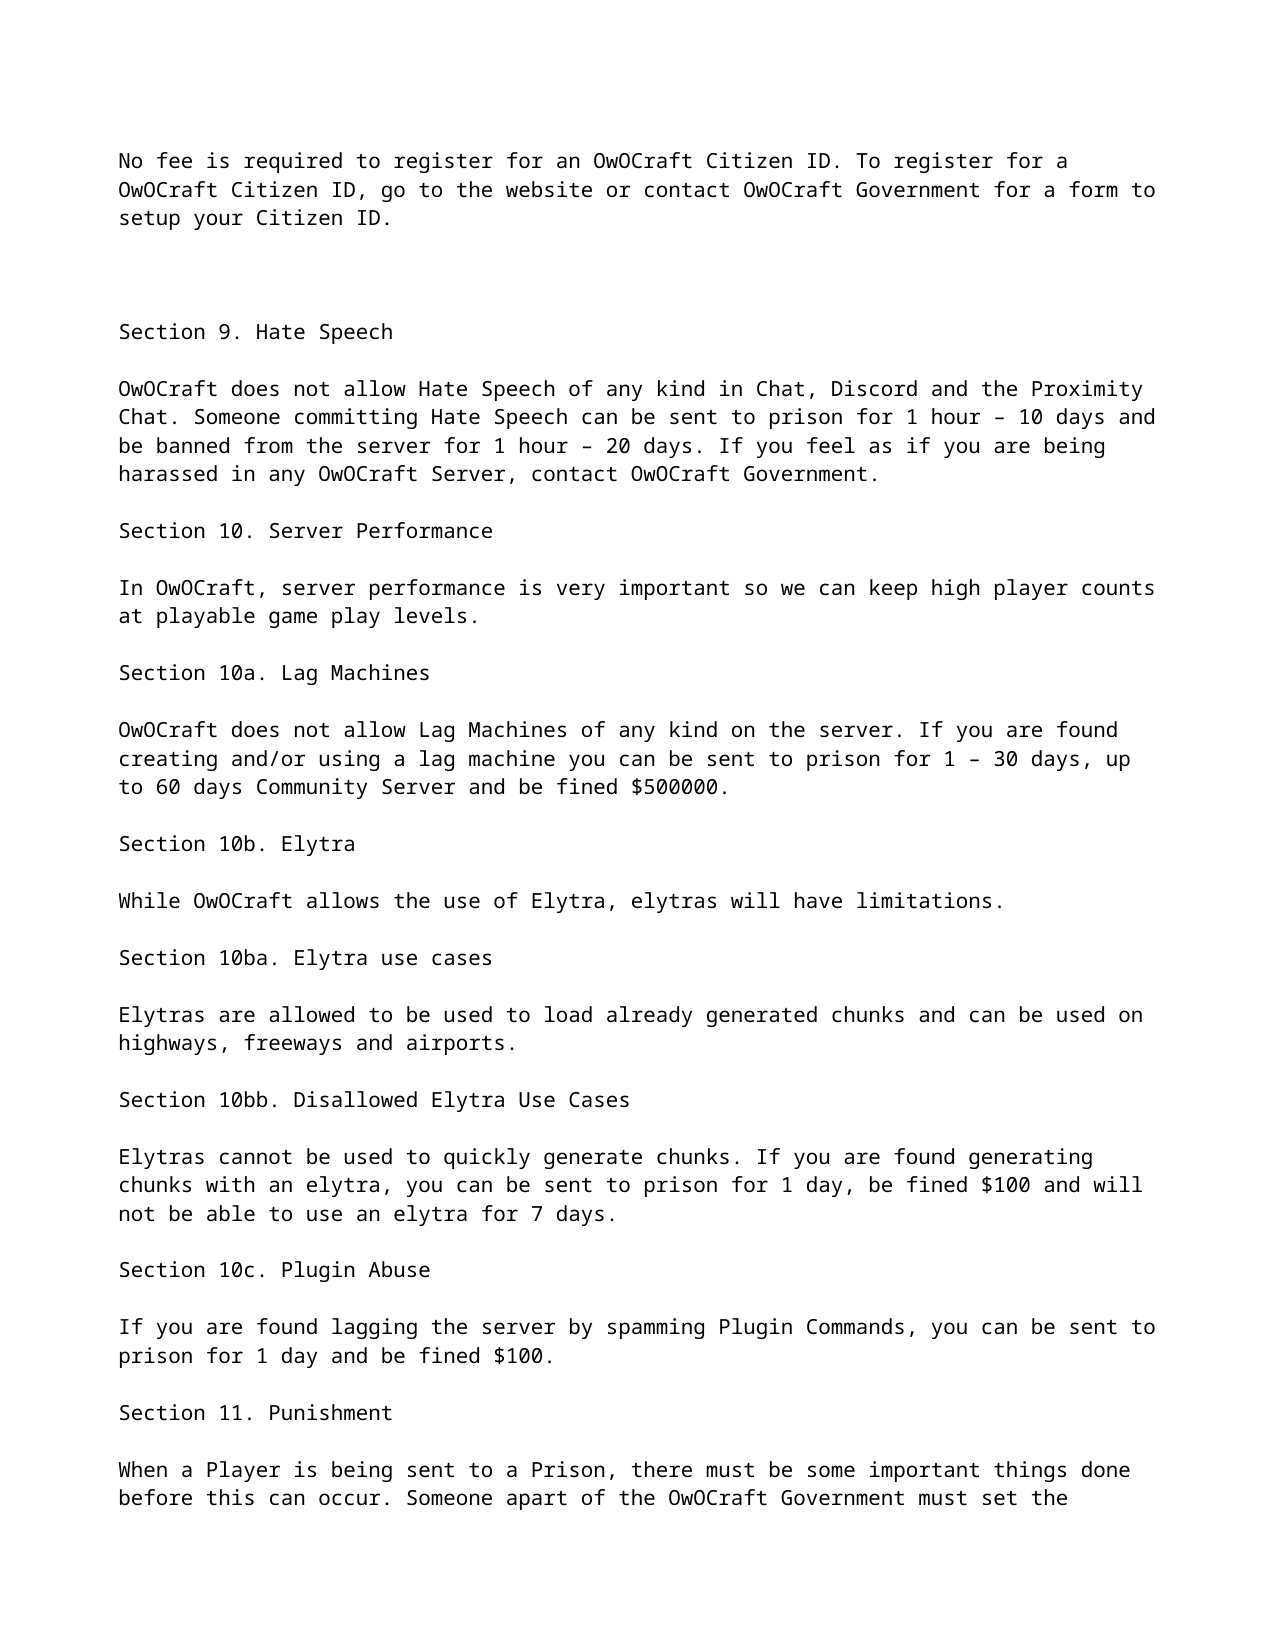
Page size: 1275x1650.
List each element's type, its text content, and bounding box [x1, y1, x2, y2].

text OwOCraft does not allow Lag Machines of any kind on the server. If you are found creating and/or using a lag machine you can be sent to prison for 1 – 30 days, up to 60 days Community Server and be fined $500000. [118, 715, 1157, 801]
text No fee is required to register for an OwOCraft Citizen ID. To register for a OwOCraft Citizen ID, go to the website or contact OwOCraft Government for a form to setup your Citizen ID. [118, 147, 1157, 232]
text Section 9. Hate Speech [118, 317, 1157, 346]
text Section 10c. Plugin Abuse [118, 1256, 1157, 1284]
text In OwOCraft, server performance is very important so we can keep high player counts at playable game play levels. [118, 573, 1157, 630]
text Section 10ba. Elytra use cases [118, 943, 1157, 971]
text OwOCraft does not allow Hate Speech of any kind in Chat, Discord and the Proximity Chat. Someone committing Hate Speech can be sent to prison for 1 hour – 10 days and be banned from the server for 1 hour – 20 days. If you feel as if you are being harassed in any OwOCraft Server, contact OwOCraft Government. [118, 374, 1157, 488]
text Section 11. Punishment [118, 1398, 1157, 1426]
text Section 10bb. Disallowed Elytra Use Cases [118, 1085, 1157, 1113]
text When a Player is being sent to a Prison, there must be some important things done before this can occur. Someone apart of the OwOCraft Government must set the [118, 1455, 1157, 1512]
text Elytras cannot be used to quickly generate chunks. If you are found generating chunks with an elytra, you can be sent to prison for 1 day, be fined $100 and will not be able to use an elytra for 7 days. [118, 1142, 1157, 1227]
text Section 10. Server Performance [118, 516, 1157, 545]
text Section 10a. Lag Machines [118, 658, 1157, 687]
text If you are found lagging the server by spamming Plugin Commands, you can be sent to prison for 1 day and be fined $100. [118, 1312, 1157, 1369]
text Elytras are allowed to be used to load already generated chunks and can be used on highways, freeways and airports. [118, 1000, 1157, 1057]
text Section 10b. Elytra [118, 829, 1157, 857]
text While OwOCraft allows the use of Elytra, elytras will have limitations. [118, 886, 1157, 914]
